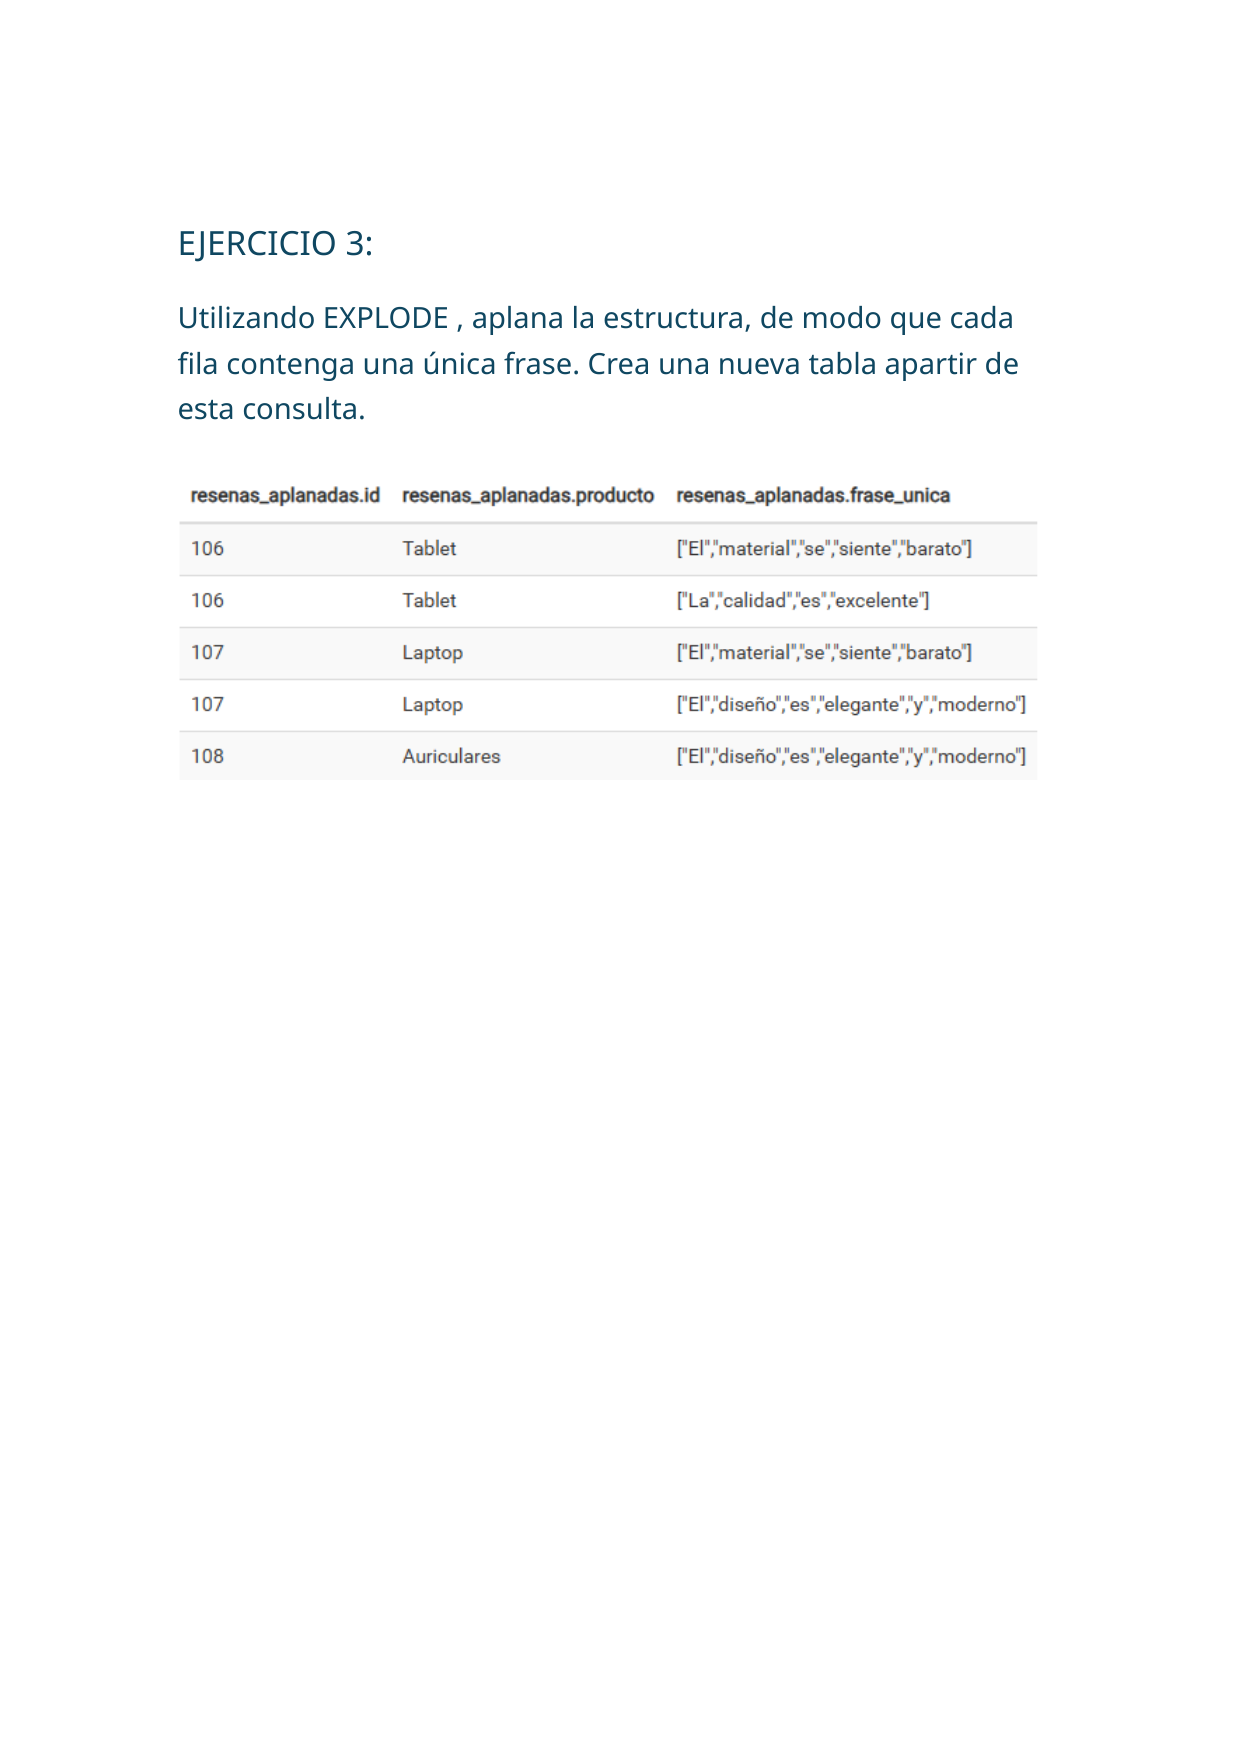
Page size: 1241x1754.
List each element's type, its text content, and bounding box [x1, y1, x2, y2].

subtitle EJERCICIO 3: [177, 220, 1063, 266]
subtitle Utilizando EXPLODE , aplana la estructura, de modo que cada fila contenga una única frase. Crea una nueva tabla apartir de esta consulta. [177, 297, 1063, 428]
